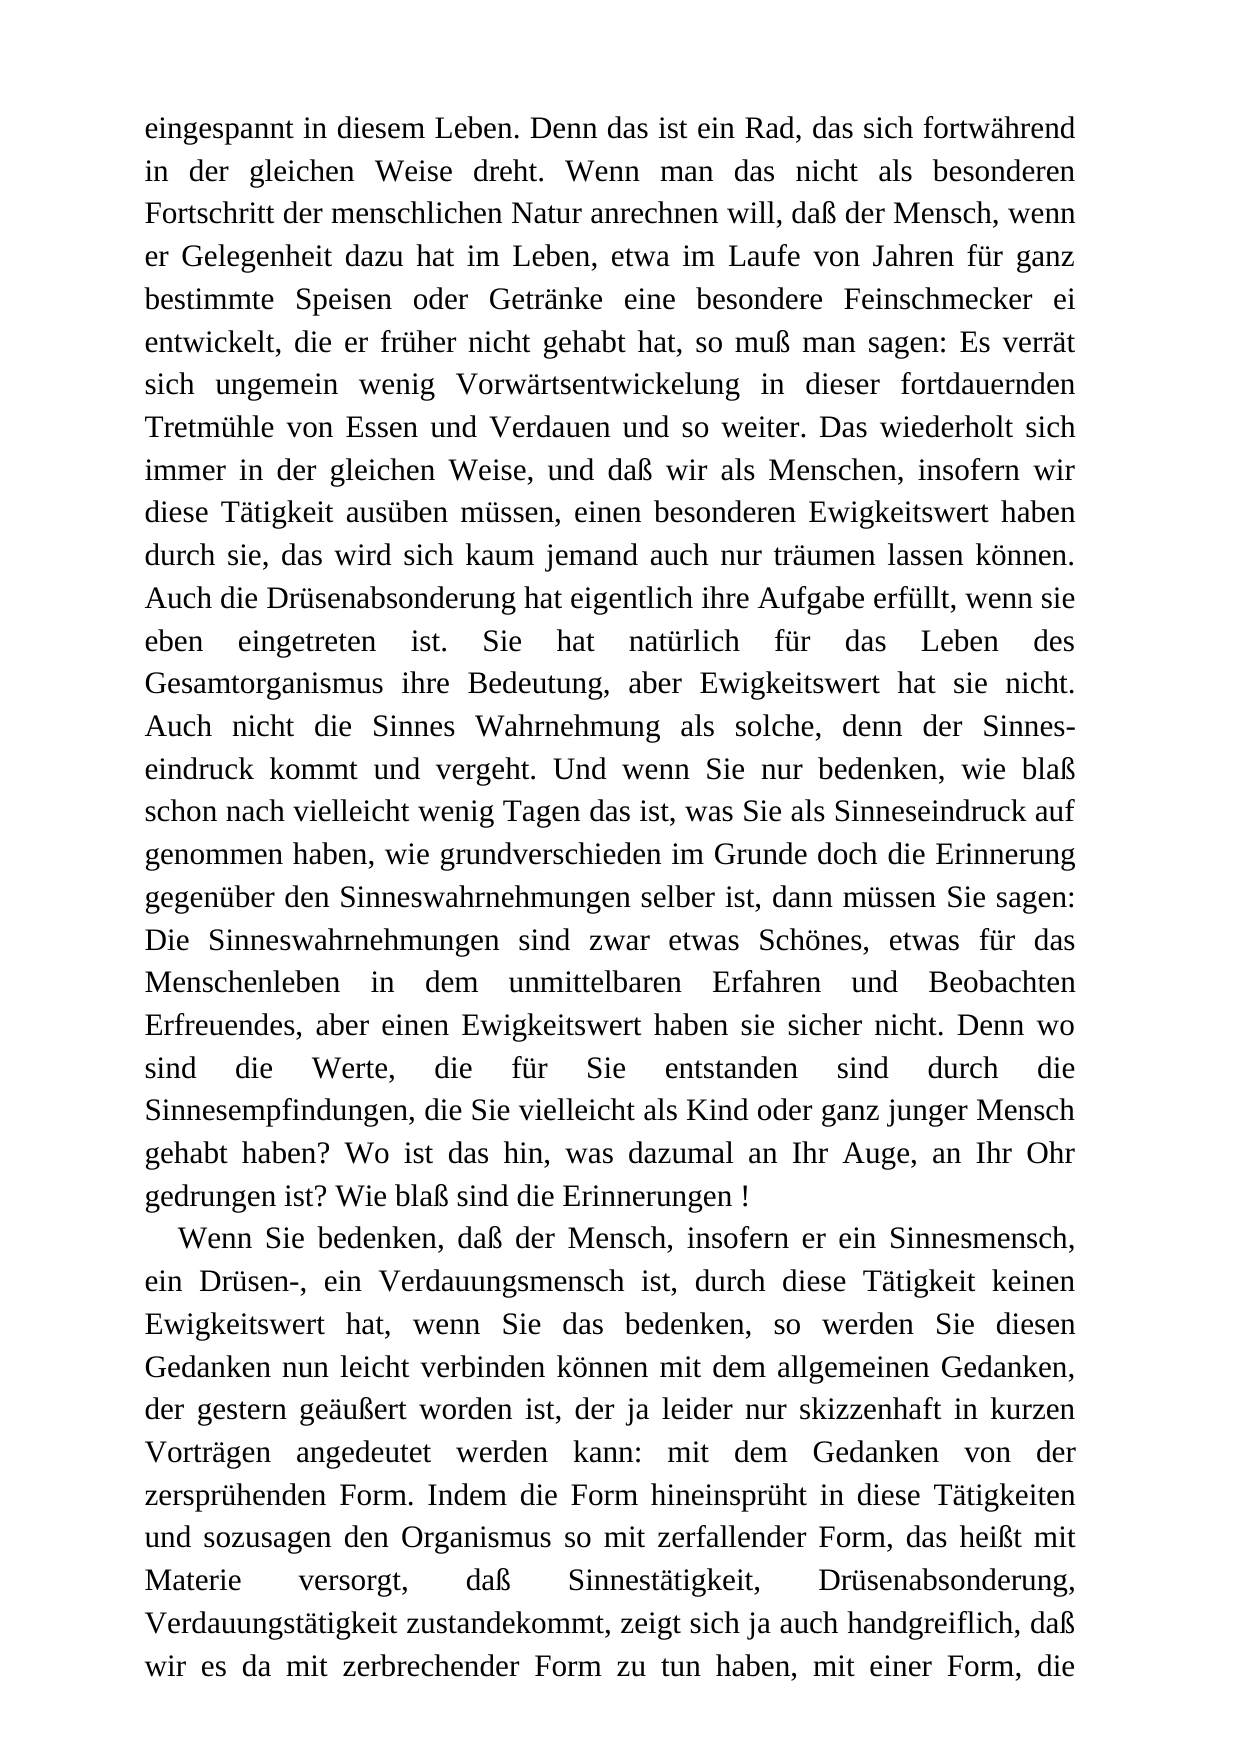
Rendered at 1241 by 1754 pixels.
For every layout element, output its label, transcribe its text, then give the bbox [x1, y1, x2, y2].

text Wenn Sie bedenken, daß der Mensch, insofern er ein Sinnesmensch, ein Drüsen-, ein Verdauungsmensch ist, durch diese Tätigkeit keinen Ewigkeitswert hat, wenn Sie das bedenken, so werden Sie diesen Gedanken nun leicht verbinden können mit dem allgemeinen Gedanken, der gestern geäußert worden ist, der ja leider nur skizzenhaft in kurzen Vorträgen angedeutet werden kann: mit dem Gedanken von der zersprühenden Form. Indem die Form hineinsprüht in diese Tätigkeiten und sozusagen den Organismus so mit zerfallender Form, das heißt mit Materie versorgt, daß Sinnestätigkeit, Drüsenabsonderung, Verdauungstätigkeit zustandekommt, zeigt sich ja auch handgreiflich, daß wir es da mit zerbrechender Form zu tun haben, mit einer Form, die [144, 1220, 1076, 1683]
text eingespannt in diesem Leben. Denn das ist ein Rad, das sich fortwährend in der gleichen Weise dreht. Wenn man das nicht als besonderen Fortschritt der menschlichen Natur anrechnen will, daß der Mensch, wenn er Gelegenheit dazu hat im Leben, etwa im Laufe von Jahren für ganz bestimmte Speisen oder Getränke eine besondere Feinschmecker ei entwickelt, die er früher nicht gehabt hat, so muß man sagen: Es verrät sich ungemein wenig Vorwärtsentwickelung in dieser fortdauernden Tretmühle von Essen und Verdauen und so weiter. Das wiederholt sich immer in der gleichen Weise, und daß wir als Menschen, insofern wir diese Tätigkeit ausüben müssen, einen besonderen Ewigkeitswert haben durch sie, das wird sich kaum jemand auch nur träumen lassen können. Auch die Drüsenabsonderung hat eigentlich ihre Aufgabe erfüllt, wenn sie eben eingetreten ist. Sie hat natürlich für das Leben des Gesamtorganismus ihre Bedeutung, aber Ewigkeitswert hat sie nicht. Auch nicht die Sinnes Wahrnehmung als solche, denn der Sinnes- eindruck kommt und vergeht. Und wenn Sie nur bedenken, wie blaß schon nach vielleicht wenig Tagen das ist, was Sie als Sinneseindruck auf genommen haben, wie grundverschieden im Grunde doch die Erinnerung gegenüber den Sinneswahrnehmungen selber ist, dann müssen Sie sagen: Die Sinneswahrnehmungen sind zwar etwas Schönes, etwas für das Menschenleben in dem unmittelbaren Erfahren und Beobachten Erfreuendes, aber einen Ewigkeitswert haben sie sicher nicht. Denn wo sind die Werte, die für Sie entstanden sind durch die Sinnesempfindungen, die Sie vielleicht als Kind oder ganz junger Mensch gehabt haben? Wo ist das hin, was dazumal an Ihr Auge, an Ihr Ohr gedrungen ist? Wie blaß sind die Erinnerungen ! [144, 109, 1076, 1213]
